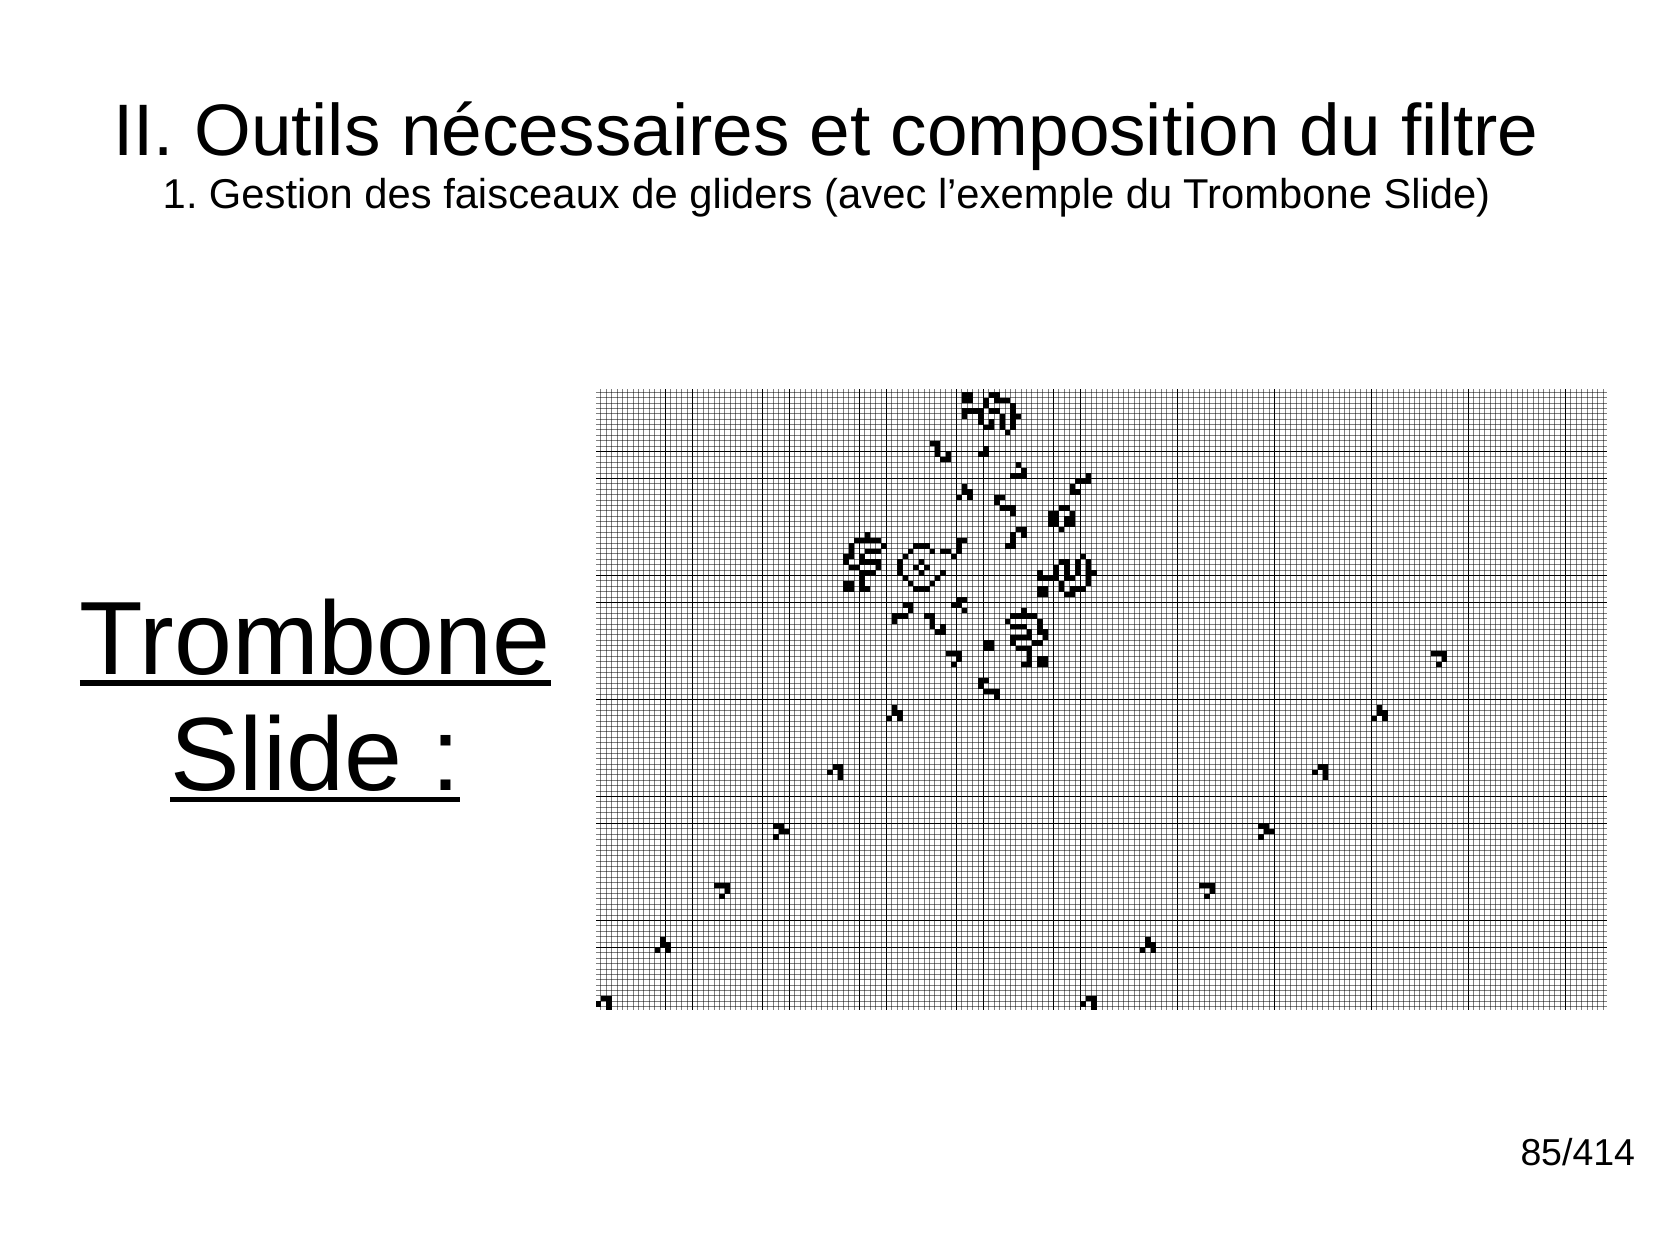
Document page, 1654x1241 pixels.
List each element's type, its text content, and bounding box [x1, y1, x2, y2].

title II. Outils nécessaires et composition du filtre 1. Gestion des faisceaux de gliders (avec l’exemple du Trombone Slide) [82, 49, 1571, 257]
picture [596, 389, 1607, 1010]
text_box Trombone Slide : [65, 572, 566, 821]
text_box <number>/414 [1505, 1124, 1654, 1182]
